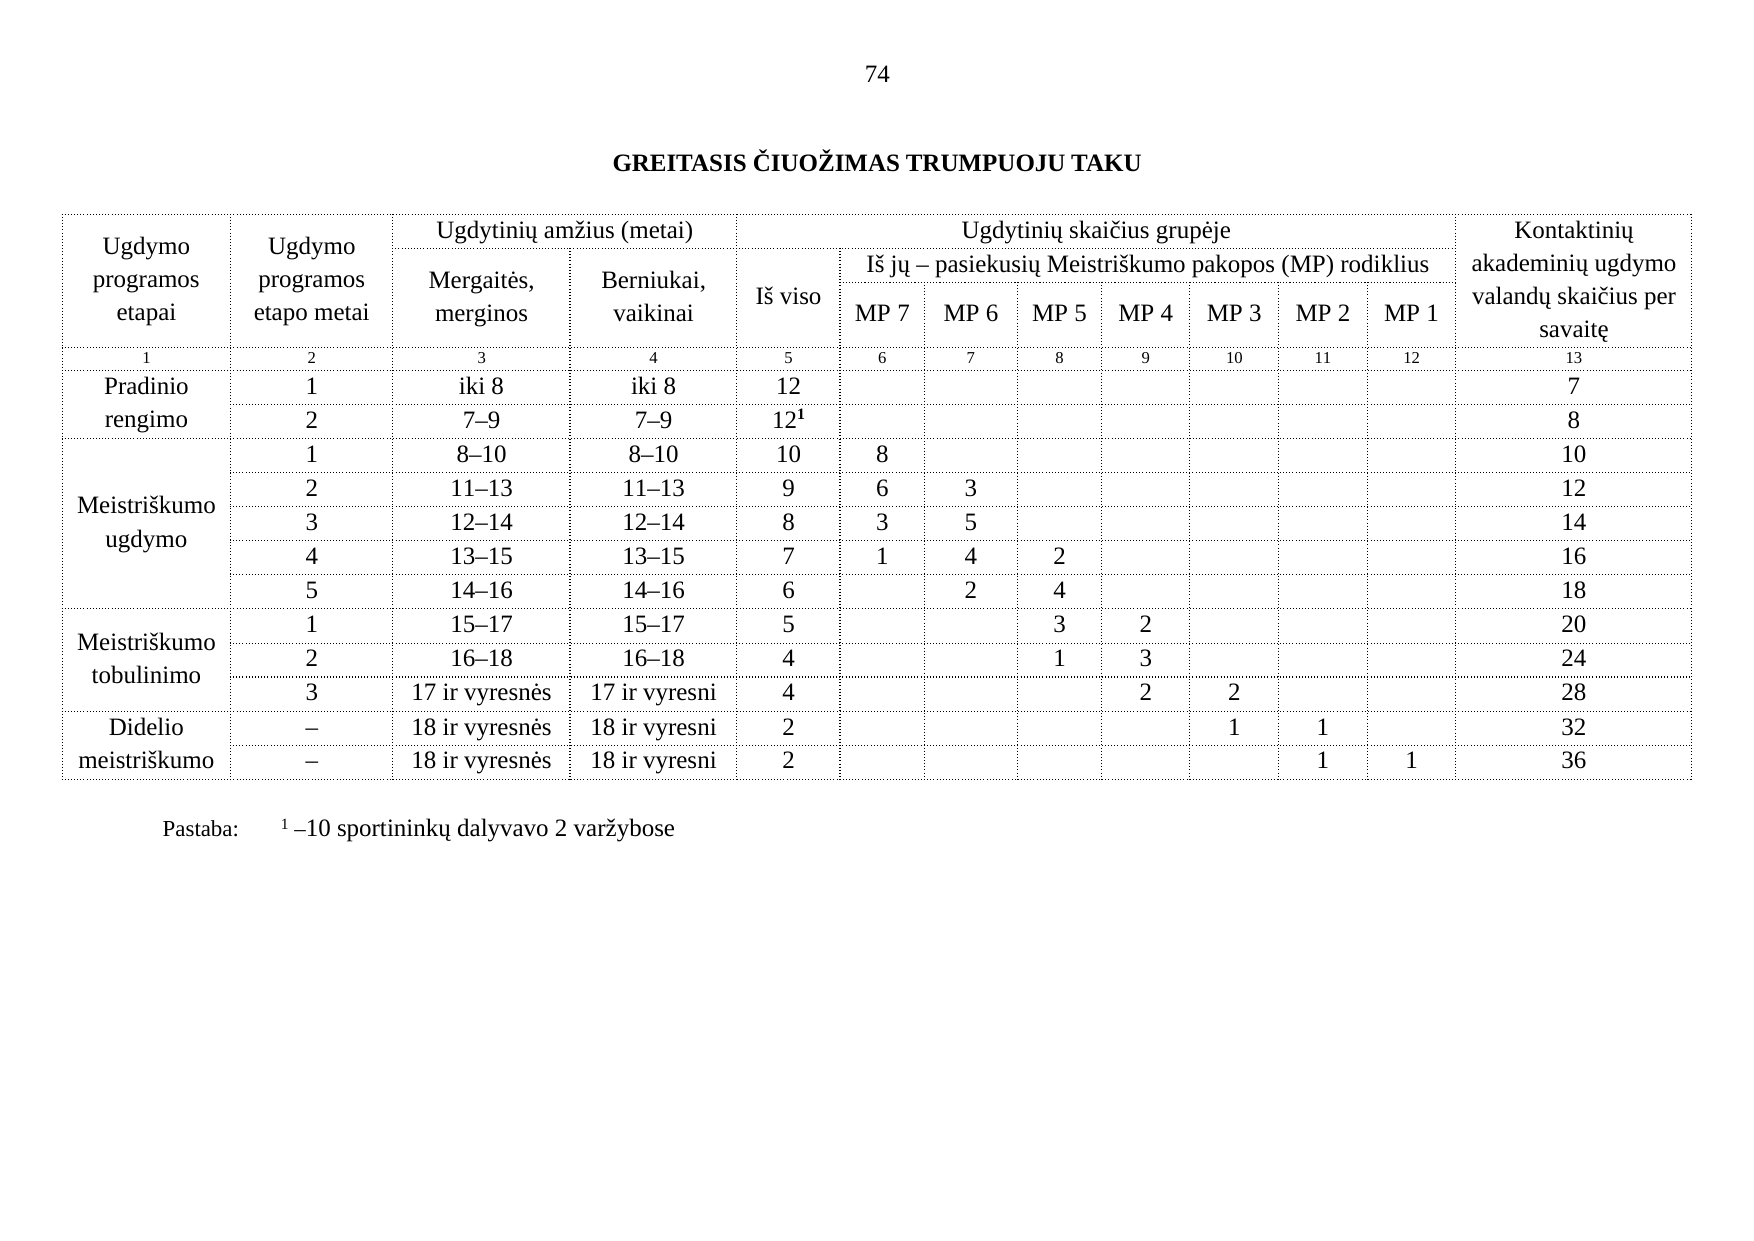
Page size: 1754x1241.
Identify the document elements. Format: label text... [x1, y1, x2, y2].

table_cell 16–18 [393, 643, 570, 676]
table_cell [1190, 540, 1278, 574]
table_cell [840, 608, 924, 642]
table_cell 2 [737, 711, 840, 744]
table_cell 3 [230, 676, 393, 711]
table_cell 5 [737, 608, 840, 642]
table_cell 1 [230, 370, 393, 404]
table_cell 8–10 [570, 438, 737, 472]
table_cell [840, 370, 924, 404]
table_cell 18 ir vyresni [570, 745, 737, 779]
table_cell 4 [1017, 574, 1101, 608]
table_header Ugdytinių amžius (metai) [393, 214, 737, 248]
table_cell iki 8 [393, 370, 570, 404]
table_cell 16–18 [570, 643, 737, 676]
table_cell [1279, 506, 1367, 540]
table_cell 13 [1456, 347, 1692, 370]
table_cell 18 ir vyresnės [393, 745, 570, 779]
table_cell 9 [737, 472, 840, 506]
table_cell [1367, 608, 1456, 642]
table_cell MP 7 [840, 282, 924, 347]
table_cell [1367, 370, 1456, 404]
table_cell [1279, 540, 1367, 574]
table_cell MP 6 [924, 282, 1017, 347]
table_cell 14–16 [570, 574, 737, 608]
table_cell 7–9 [393, 404, 570, 438]
table_cell [1279, 676, 1367, 711]
table_cell 5 [737, 347, 840, 370]
table_cell 6 [737, 574, 840, 608]
table_cell 1 [1190, 711, 1278, 744]
table_cell 11 [1279, 347, 1367, 370]
table_cell [1367, 506, 1456, 540]
table_cell 10 [1456, 438, 1692, 472]
table_cell 18 ir vyresni [570, 711, 737, 744]
table_cell MP 3 [1190, 282, 1278, 347]
table_cell 4 [230, 540, 393, 574]
table_cell 18 ir vyresnės [393, 711, 570, 744]
table_cell MP 5 [1017, 282, 1101, 347]
table_cell 2 [230, 643, 393, 676]
table_cell 15–17 [570, 608, 737, 642]
table_cell 12 [1367, 347, 1456, 370]
table_cell [1279, 643, 1367, 676]
table_cell [1017, 370, 1101, 404]
table_cell [1367, 676, 1456, 711]
table_cell 7 [1456, 370, 1692, 404]
table_cell 121 [737, 404, 840, 438]
table_cell 3 [393, 347, 570, 370]
table_cell Mergaitės, merginos [393, 248, 570, 347]
table_cell 8 [1456, 404, 1692, 438]
table_cell iki 8 [570, 370, 737, 404]
table_cell 13–15 [570, 540, 737, 574]
table_cell 3 [1101, 643, 1190, 676]
table_cell 7 [737, 540, 840, 574]
table_cell 14–16 [393, 574, 570, 608]
table_cell 2 [230, 347, 393, 370]
table_cell 11–13 [570, 472, 737, 506]
table_cell [1190, 472, 1278, 506]
table_cell [1017, 745, 1101, 779]
table_cell 2 [230, 404, 393, 438]
table_cell [1101, 745, 1190, 779]
table_cell 1 [840, 540, 924, 574]
table_cell [840, 676, 924, 711]
table_cell 4 [737, 676, 840, 711]
table_cell Meistriškumo tobulinimo [62, 608, 230, 711]
text Pastaba: 1 –10 sportininkų dalyvavo 2 varžybose [162, 813, 1636, 841]
table_cell 6 [840, 347, 924, 370]
table_cell [924, 608, 1017, 642]
table_cell 7 [924, 347, 1017, 370]
table_cell 14 [1456, 506, 1692, 540]
table_cell 28 [1456, 676, 1692, 711]
table_cell [1190, 574, 1278, 608]
table_cell [924, 745, 1017, 779]
table_cell 4 [570, 347, 737, 370]
table_cell [924, 643, 1017, 676]
table_cell 16 [1456, 540, 1692, 574]
table_cell [924, 404, 1017, 438]
table_cell Iš viso [737, 248, 840, 347]
table_cell [1017, 438, 1101, 472]
table_cell [840, 643, 924, 676]
table_cell 7–9 [570, 404, 737, 438]
table_cell 1 [1279, 711, 1367, 744]
table_cell [840, 711, 924, 744]
table_cell [1367, 643, 1456, 676]
table_header Kontaktinių akademinių ugdymo valandų skaičius per savaitę [1456, 214, 1692, 347]
table_cell 6 [840, 472, 924, 506]
table_cell [1017, 676, 1101, 711]
table_cell [1190, 608, 1278, 642]
text greitasis čiuožimas trumpuoju taku [118, 148, 1636, 176]
table_cell [924, 370, 1017, 404]
table_cell 20 [1456, 608, 1692, 642]
table_cell 8 [1017, 347, 1101, 370]
table_cell [1190, 438, 1278, 472]
table_header Ugdymo programos etapai [62, 214, 230, 347]
table_cell [1279, 574, 1367, 608]
table_cell 18 [1456, 574, 1692, 608]
table_header Ugdymo programos etapo metai [230, 214, 393, 347]
table_cell MP 1 [1367, 282, 1456, 347]
table_cell [1279, 404, 1367, 438]
table_cell [1190, 506, 1278, 540]
table_cell 2 [1101, 608, 1190, 642]
table_cell 2 [924, 574, 1017, 608]
table_cell 1 [230, 438, 393, 472]
table_cell [924, 711, 1017, 744]
table_cell MP 4 [1101, 282, 1190, 347]
table_cell 1 [62, 347, 230, 370]
table_cell 1 [1017, 643, 1101, 676]
table_cell [1190, 745, 1278, 779]
table_cell 2 [1190, 676, 1278, 711]
table_cell [1101, 404, 1190, 438]
table_cell [1101, 711, 1190, 744]
table_cell [1017, 404, 1101, 438]
table_cell [1279, 438, 1367, 472]
table_cell 13–15 [393, 540, 570, 574]
table_cell 3 [840, 506, 924, 540]
table_cell 17 ir vyresni [570, 676, 737, 711]
table_cell [1279, 472, 1367, 506]
table_cell [1101, 438, 1190, 472]
table_cell 15–17 [393, 608, 570, 642]
table_cell 8 [737, 506, 840, 540]
table_cell 5 [230, 574, 393, 608]
table_cell [1017, 506, 1101, 540]
table_cell 1 [230, 608, 393, 642]
table_cell 12–14 [393, 506, 570, 540]
table_cell Didelio meistriškumo [62, 711, 230, 779]
table_cell 2 [737, 745, 840, 779]
table_cell 12 [737, 370, 840, 404]
table_cell [840, 404, 924, 438]
table_cell 9 [1101, 347, 1190, 370]
table_cell [840, 745, 924, 779]
table_cell 17 ir vyresnės [393, 676, 570, 711]
table_cell – [230, 745, 393, 779]
table_cell [1190, 404, 1278, 438]
table_cell [1367, 472, 1456, 506]
table_cell [1367, 574, 1456, 608]
table_cell [1367, 711, 1456, 744]
table_cell Meistriškumo ugdymo [62, 438, 230, 608]
table_cell MP 2 [1279, 282, 1367, 347]
table_cell [1279, 608, 1367, 642]
table_cell 32 [1456, 711, 1692, 744]
table_cell 2 [230, 472, 393, 506]
table_cell 1 [1279, 745, 1367, 779]
table_cell 3 [230, 506, 393, 540]
table_cell [924, 438, 1017, 472]
table_cell [1190, 370, 1278, 404]
table_cell 2 [1017, 540, 1101, 574]
table_cell Pradinio rengimo [62, 370, 230, 438]
table_cell [1101, 540, 1190, 574]
table_cell [1279, 370, 1367, 404]
table_cell [924, 676, 1017, 711]
table_cell [1101, 472, 1190, 506]
table_cell [1190, 643, 1278, 676]
table_cell [1017, 472, 1101, 506]
table_cell [1367, 404, 1456, 438]
table_cell – [230, 711, 393, 744]
table_cell 2 [1101, 676, 1190, 711]
table_cell 36 [1456, 745, 1692, 779]
table_cell 8–10 [393, 438, 570, 472]
table_cell 12 [1456, 472, 1692, 506]
table_cell 8 [840, 438, 924, 472]
table_cell [1367, 540, 1456, 574]
table_cell [1101, 370, 1190, 404]
table_cell [840, 574, 924, 608]
table_cell 10 [737, 438, 840, 472]
table_cell 24 [1456, 643, 1692, 676]
table_cell 12–14 [570, 506, 737, 540]
table_cell [1101, 574, 1190, 608]
table_cell [1101, 506, 1190, 540]
table_cell [1017, 711, 1101, 744]
table_cell 5 [924, 506, 1017, 540]
table_header Ugdytinių skaičius grupėje [737, 214, 1456, 248]
table_cell 3 [924, 472, 1017, 506]
table_cell 1 [1367, 745, 1456, 779]
table_cell 4 [737, 643, 840, 676]
table_cell 4 [924, 540, 1017, 574]
table_cell 11–13 [393, 472, 570, 506]
table_cell 10 [1190, 347, 1278, 370]
table_cell 3 [1017, 608, 1101, 642]
table_cell Iš jų – pasiekusių Meistriškumo pakopos (MP) rodiklius [840, 248, 1456, 282]
table_cell [1367, 438, 1456, 472]
table_cell Berniukai, vaikinai [570, 248, 737, 347]
